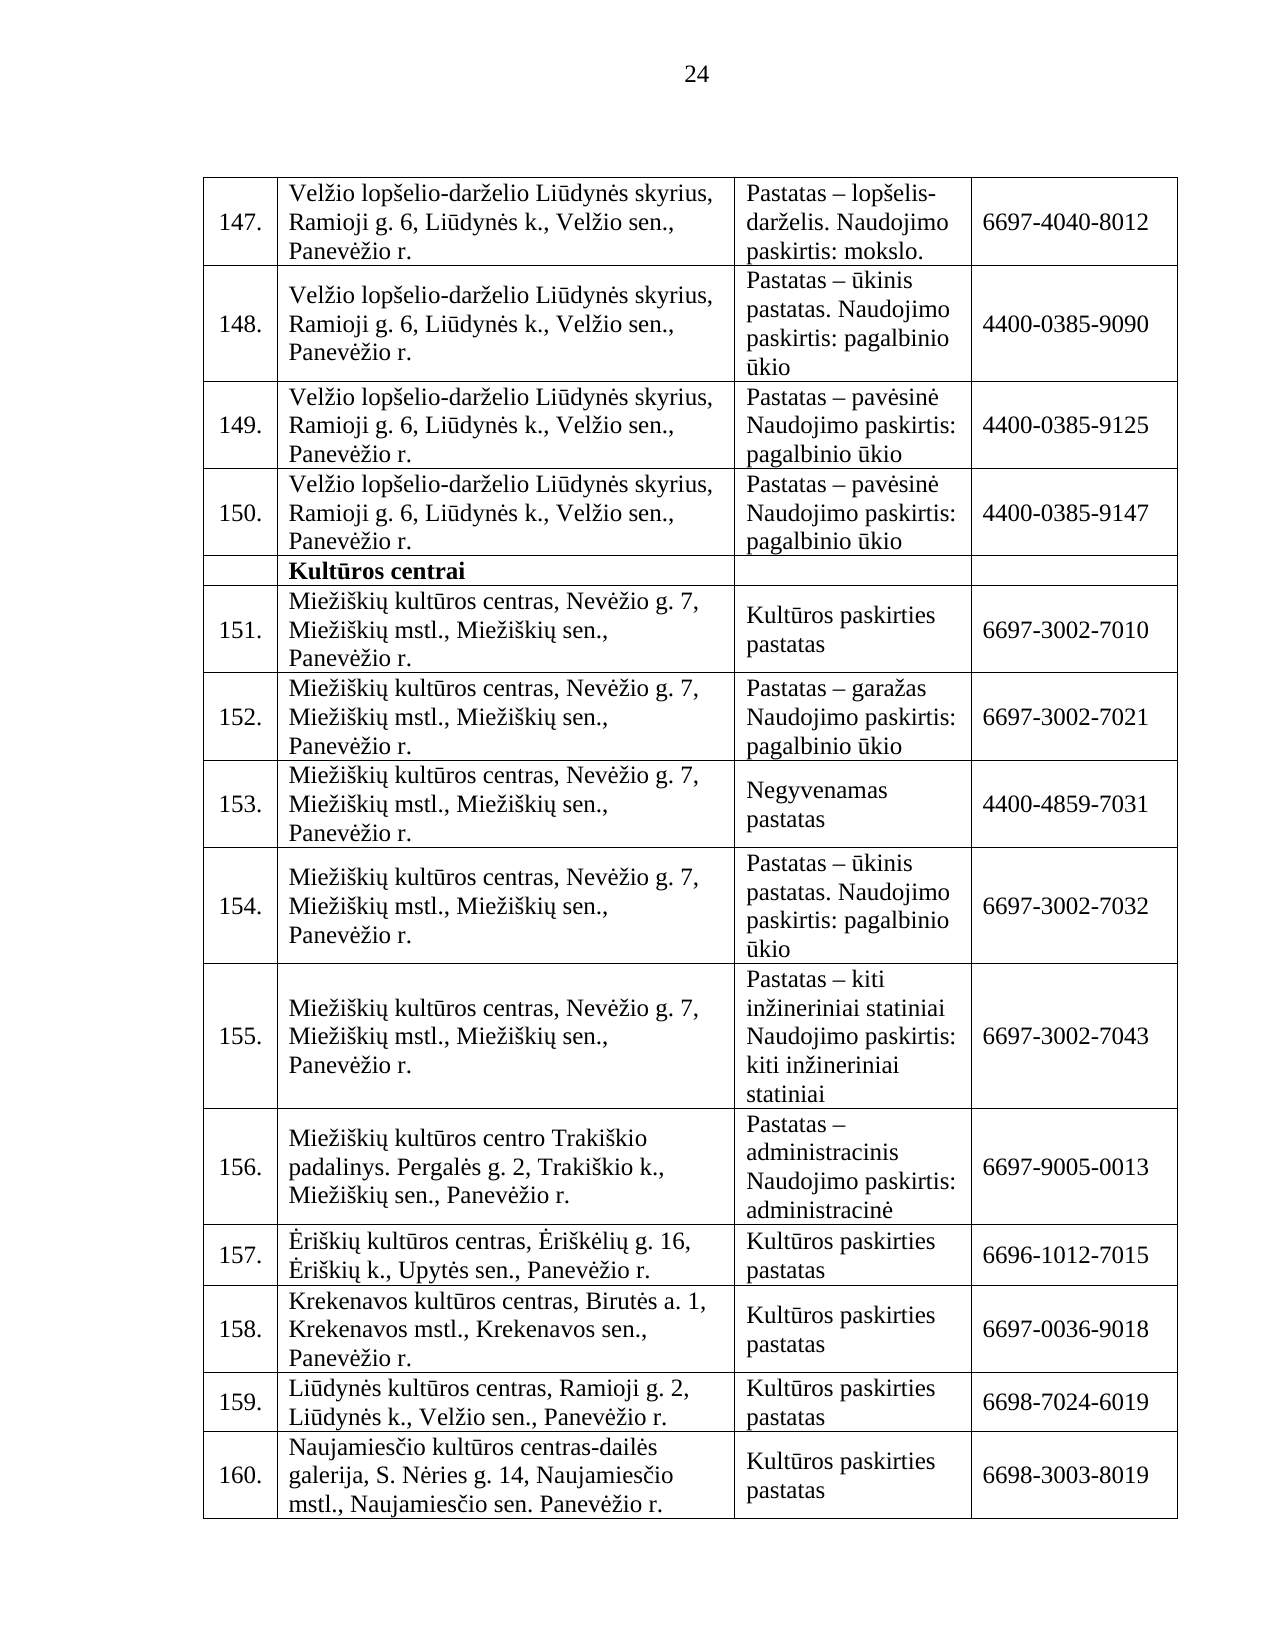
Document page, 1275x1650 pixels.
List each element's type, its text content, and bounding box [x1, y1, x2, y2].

table_cell Velžio lopšelio-darželio Liūdynės skyrius, Ramioji g. 6, Liūdynės k., Velžio sen., Panevėžio r. [278, 266, 734, 381]
table_cell Miežiškių kultūros centras, Nevėžio g. 7, Miežiškių mstl., Miežiškių sen., Panevėžio r. [278, 964, 734, 1108]
table_cell Krekenavos kultūros centras, Birutės a. 1, Krekenavos mstl., Krekenavos sen., Panevėžio r. [278, 1286, 734, 1372]
table_cell Kultūros paskirties pastatas [735, 1432, 971, 1518]
table_cell 6697-4040-8012 [972, 178, 1177, 264]
table_cell 6696-1012-7015 [972, 1225, 1177, 1285]
table_cell 153. [204, 761, 277, 847]
table_cell 6697-3002-7010 [972, 586, 1177, 672]
table_cell Pastatas – pavėsinė Naudojimo paskirtis: pagalbinio ūkio [735, 382, 971, 468]
table_cell Pastatas – administracinis Naudojimo paskirtis: administracinė [735, 1109, 971, 1224]
table_cell 155. [204, 964, 277, 1108]
table_cell 4400-0385-9125 [972, 382, 1177, 468]
table_cell 6697-3002-7021 [972, 673, 1177, 759]
table_cell 160. [204, 1432, 277, 1518]
table_cell 159. [204, 1373, 277, 1431]
table_cell 6697-9005-0013 [972, 1109, 1177, 1224]
table_cell 154. [204, 848, 277, 963]
table_cell 6698-3003-8019 [972, 1432, 1177, 1518]
table_cell 4400-4859-7031 [972, 761, 1177, 847]
table_cell Kultūros paskirties pastatas [735, 1225, 971, 1285]
table_cell 156. [204, 1109, 277, 1224]
table_cell Miežiškių kultūros centras, Nevėžio g. 7, Miežiškių mstl., Miežiškių sen., Panevėžio r. [278, 761, 734, 847]
table_cell 6697-3002-7043 [972, 964, 1177, 1108]
table_cell 149. [204, 382, 277, 468]
table_cell Miežiškių kultūros centras, Nevėžio g. 7, Miežiškių mstl., Miežiškių sen., Panevėžio r. [278, 673, 734, 759]
table_cell [735, 556, 971, 585]
table_cell 6697-3002-7032 [972, 848, 1177, 963]
table_cell Miežiškių kultūros centras, Nevėžio g. 7, Miežiškių mstl., Miežiškių sen., Panevėžio r. [278, 848, 734, 963]
table_cell 4400-0385-9090 [972, 266, 1177, 381]
table_cell Velžio lopšelio-darželio Liūdynės skyrius, Ramioji g. 6, Liūdynės k., Velžio sen., Panevėžio r. [278, 178, 734, 264]
table_cell Kultūros paskirties pastatas [735, 586, 971, 672]
table_cell Velžio lopšelio-darželio Liūdynės skyrius, Ramioji g. 6, Liūdynės k., Velžio sen., Panevėžio r. [278, 382, 734, 468]
table_cell Pastatas – pavėsinė Naudojimo paskirtis: pagalbinio ūkio [735, 469, 971, 555]
table_cell Pastatas – kiti inžineriniai statiniai Naudojimo paskirtis: kiti inžineriniai statiniai [735, 964, 971, 1108]
table_cell 152. [204, 673, 277, 759]
table_cell [204, 556, 277, 585]
table_cell 150. [204, 469, 277, 555]
table_cell 158. [204, 1286, 277, 1372]
table_cell 148. [204, 266, 277, 381]
table_cell 4400-0385-9147 [972, 469, 1177, 555]
table_cell 6698-7024-6019 [972, 1373, 1177, 1431]
table_cell Naujamiesčio kultūros centras-dailės galerija, S. Nėries g. 14, Naujamiesčio mstl., Naujamiesčio sen. Panevėžio r. [278, 1432, 734, 1518]
table_cell Pastatas – garažas Naudojimo paskirtis: pagalbinio ūkio [735, 673, 971, 759]
table_cell 151. [204, 586, 277, 672]
table_cell Kultūros paskirties pastatas [735, 1373, 971, 1431]
table_cell Kultūros centrai [278, 556, 734, 585]
table_cell Miežiškių kultūros centro Trakiškio padalinys. Pergalės g. 2, Trakiškio k., Miežiškių sen., Panevėžio r. [278, 1109, 734, 1224]
table_cell Kultūros paskirties pastatas [735, 1286, 971, 1372]
table_cell Negyvenamas pastatas [735, 761, 971, 847]
table_cell 147. [204, 178, 277, 264]
table_cell [972, 556, 1177, 585]
table_cell Pastatas – ūkinis pastatas. Naudojimo paskirtis: pagalbinio ūkio [735, 848, 971, 963]
table_cell 157. [204, 1225, 277, 1285]
table_cell Liūdynės kultūros centras, Ramioji g. 2, Liūdynės k., Velžio sen., Panevėžio r. [278, 1373, 734, 1431]
table_cell 6697-0036-9018 [972, 1286, 1177, 1372]
table_cell Ėriškių kultūros centras, Ėriškėlių g. 16, Ėriškių k., Upytės sen., Panevėžio r. [278, 1225, 734, 1285]
table_cell Miežiškių kultūros centras, Nevėžio g. 7, Miežiškių mstl., Miežiškių sen., Panevėžio r. [278, 586, 734, 672]
table_cell Velžio lopšelio-darželio Liūdynės skyrius, Ramioji g. 6, Liūdynės k., Velžio sen., Panevėžio r. [278, 469, 734, 555]
table_cell Pastatas – lopšelis-darželis. Naudojimo paskirtis: mokslo. [735, 178, 971, 264]
table_cell Pastatas – ūkinis pastatas. Naudojimo paskirtis: pagalbinio ūkio [735, 266, 971, 381]
